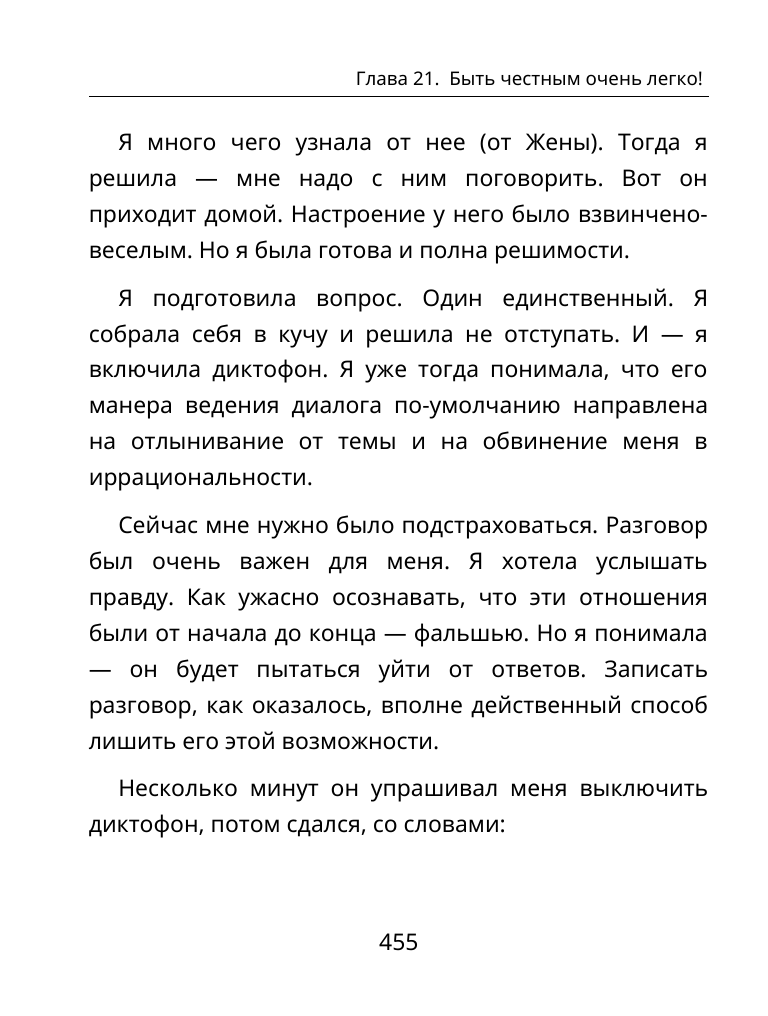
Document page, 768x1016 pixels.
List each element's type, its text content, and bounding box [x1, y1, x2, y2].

text Я много чего узнала от нее (от Жены). Тогда я решила — мне надо с ним поговорить. Вот он приходит домой. Настроение у него было взвинчено-веселым. Но я была готова и полна решимости. [88, 126, 709, 265]
text Несколько минут он упрашивал меня выключить диктофон, потом сдался, со словами: [88, 772, 709, 839]
text Сейчас мне нужно было подстраховаться. Разговор был очень важен для меня. Я хотела услышать правду. Как ужасно осознавать, что эти отношения были от начала до конца — фальшью. Но я понимала — он будет пытаться уйти от ответов. Записать разговор, как оказалось, вполне действенный способ лишить его этой возможности. [88, 509, 709, 756]
text Я подготовила вопрос. Один единственный. Я собрала себя в кучу и решила не отступать. И — я включила диктофон. Я уже тогда понимала, что его манера ведения диалога по-умолчанию направлена на отлынивание от темы и на обвинение меня в иррациональности. [88, 282, 709, 492]
